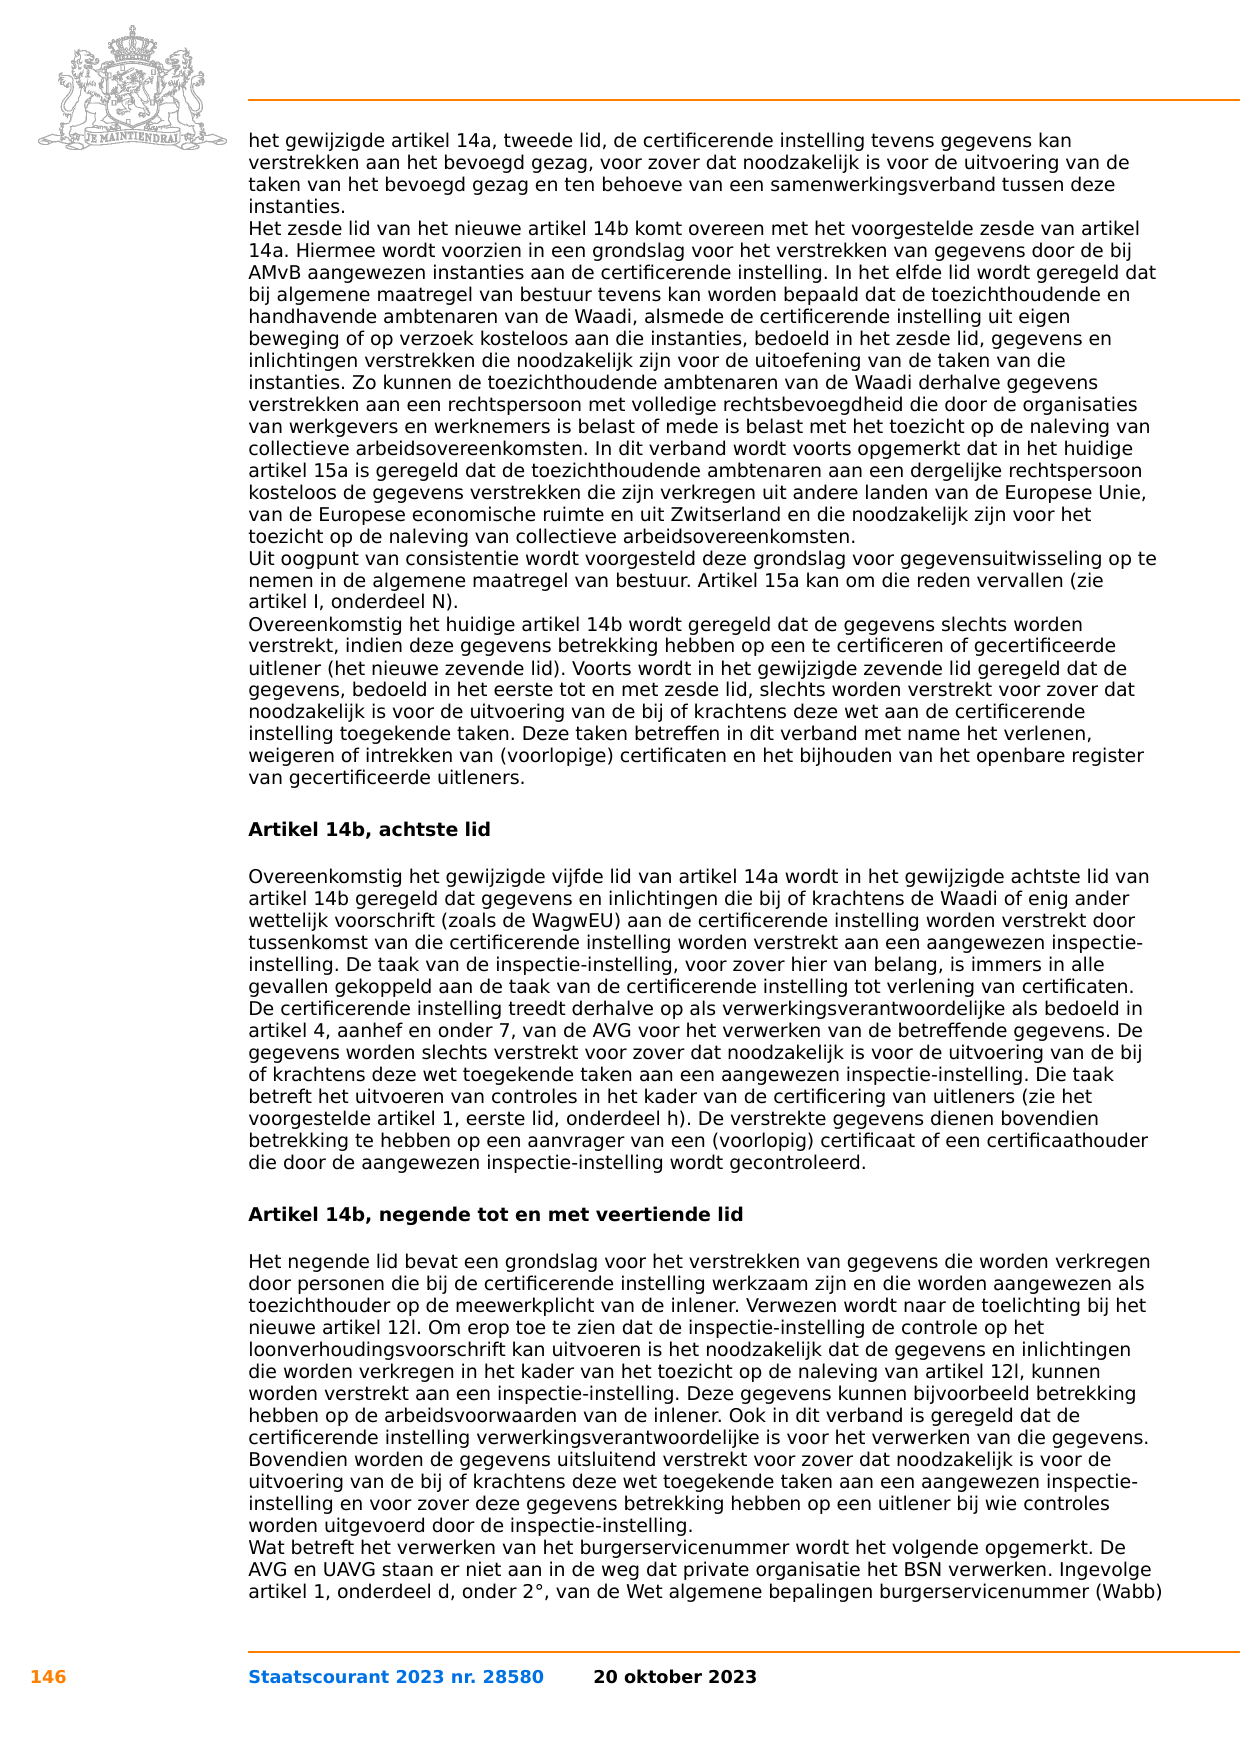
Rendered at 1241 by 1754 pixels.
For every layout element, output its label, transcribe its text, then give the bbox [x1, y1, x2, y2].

subtitle Artikel 14b, achtste lid [248, 819, 1163, 841]
text Het zesde lid van het nieuwe artikel 14b komt overeen met het voorgestelde zesde van artikel 14a. Hiermee wordt voorzien in een grondslag voor het verstrekken van gegevens door de bij AMvB aangewezen instanties aan de certificerende instelling. In het elfde lid wordt geregeld dat bij algemene maatregel van bestuur tevens kan worden bepaald dat de toezichthoudende en handhavende ambtenaren van de Waadi, alsmede de certificerende instelling uit eigen beweging of op verzoek kosteloos aan die instanties, bedoeld in het zesde lid, gegevens en inlichtingen verstrekken die noodzakelijk zijn voor de uitoefening van de taken van die instanties. Zo kunnen de toezichthoudende ambtenaren van de Waadi derhalve gegevens verstrekken aan een rechtspersoon met volledige rechtsbevoegdheid die door de organisaties van werkgevers en werknemers is belast of mede is belast met het toezicht op de naleving van collectieve arbeidsovereenkomsten. In dit verband wordt voorts opgemerkt dat in het huidige artikel 15a is geregeld dat de toezichthoudende ambtenaren aan een dergelijke rechtspersoon kosteloos de gegevens verstrekken die zijn verkregen uit andere landen van de Europese Unie, van de Europese economische ruimte en uit Zwitserland en die noodzakelijk zijn voor het toezicht op de naleving van collectieve arbeidsovereenkomsten. [248, 218, 1163, 547]
subtitle Artikel 14b, negende tot en met veertiende lid [248, 1204, 1163, 1226]
text Het negende lid bevat een grondslag voor het verstrekken van gegevens die worden verkregen door personen die bij de certificerende instelling werkzaam zijn en die worden aangewezen als toezichthouder op de meewerkplicht van de inlener. Verwezen wordt naar de toelichting bij het nieuwe artikel 12l. Om erop toe te zien dat de inspectie-instelling de controle op het loonverhoudingsvoorschrift kan uitvoeren is het noodzakelijk dat de gegevens en inlichtingen die worden verkregen in het kader van het toezicht op de naleving van artikel 12l, kunnen worden verstrekt aan een inspectie-instelling. Deze gegevens kunnen bijvoorbeeld betrekking hebben op de arbeidsvoorwaarden van de inlener. Ook in dit verband is geregeld dat de certificerende instelling verwerkingsverantwoordelijke is voor het verwerken van die gegevens. Bovendien worden de gegevens uitsluitend verstrekt voor zover dat noodzakelijk is voor de uitvoering van de bij of krachtens deze wet toegekende taken aan een aangewezen inspectie-instelling en voor zover deze gegevens betrekking hebben op een uitlener bij wie controles worden uitgevoerd door de inspectie-instelling. [248, 1251, 1163, 1537]
text Uit oogpunt van consistentie wordt voorgesteld deze grondslag voor gegevensuitwisseling op te nemen in de algemene maatregel van bestuur. Artikel 15a kan om die reden vervallen (zie artikel I, onderdeel N). [248, 547, 1163, 613]
text Wat betreft het verwerken van het burgerservicenummer wordt het volgende opgemerkt. De AVG en UAVG staan er niet aan in de weg dat private organisatie het BSN verwerken. Ingevolge artikel 1, onderdeel d, onder 2°, van de Wet algemene bepalingen burgerservicenummer (Wabb) [248, 1537, 1163, 1603]
text Overeenkomstig het gewijzigde vijfde lid van artikel 14a wordt in het gewijzigde achtste lid van artikel 14b geregeld dat gegevens en inlichtingen die bij of krachtens de Waadi of enig ander wettelijk voorschrift (zoals de WagwEU) aan de certificerende instelling worden verstrekt door tussenkomst van die certificerende instelling worden verstrekt aan een aangewezen inspectie-instelling. De taak van de inspectie-instelling, voor zover hier van belang, is immers in alle gevallen gekoppeld aan de taak van de certificerende instelling tot verlening van certificaten. De certificerende instelling treedt derhalve op als verwerkingsverantwoordelijke als bedoeld in artikel 4, aanhef en onder 7, van de AVG voor het verwerken van de betreffende gegevens. De gegevens worden slechts verstrekt voor zover dat noodzakelijk is voor de uitvoering van de bij of krachtens deze wet toegekende taken aan een aangewezen inspectie-instelling. Die taak betreft het uitvoeren van controles in het kader van de certificering van uitleners (zie het voorgestelde artikel 1, eerste lid, onderdeel h). De verstrekte gegevens dienen bovendien betrekking te hebben op een aanvrager van een (voorlopig) certificaat of een certificaathouder die door de aangewezen inspectie-instelling wordt gecontroleerd. [248, 866, 1163, 1174]
picture [38, 25, 227, 150]
text Overeenkomstig het huidige artikel 14b wordt geregeld dat de gegevens slechts worden verstrekt, indien deze gegevens betrekking hebben op een te certificeren of gecertificeerde uitlener (het nieuwe zevende lid). Voorts wordt in het gewijzigde zevende lid geregeld dat de gegevens, bedoeld in het eerste tot en met zesde lid, slechts worden verstrekt voor zover dat noodzakelijk is voor de uitvoering van de bij of krachtens deze wet aan de certificerende instelling toegekende taken. Deze taken betreffen in dit verband met name het verlenen, weigeren of intrekken van (voorlopige) certificaten en het bijhouden van het openbare register van gecertificeerde uitleners. [248, 613, 1163, 789]
text het gewijzigde artikel 14a, tweede lid, de certificerende instelling tevens gegevens kan verstrekken aan het bevoegd gezag, voor zover dat noodzakelijk is voor de uitvoering van de taken van het bevoegd gezag en ten behoeve van een samenwerkingsverband tussen deze instanties. [248, 130, 1163, 218]
